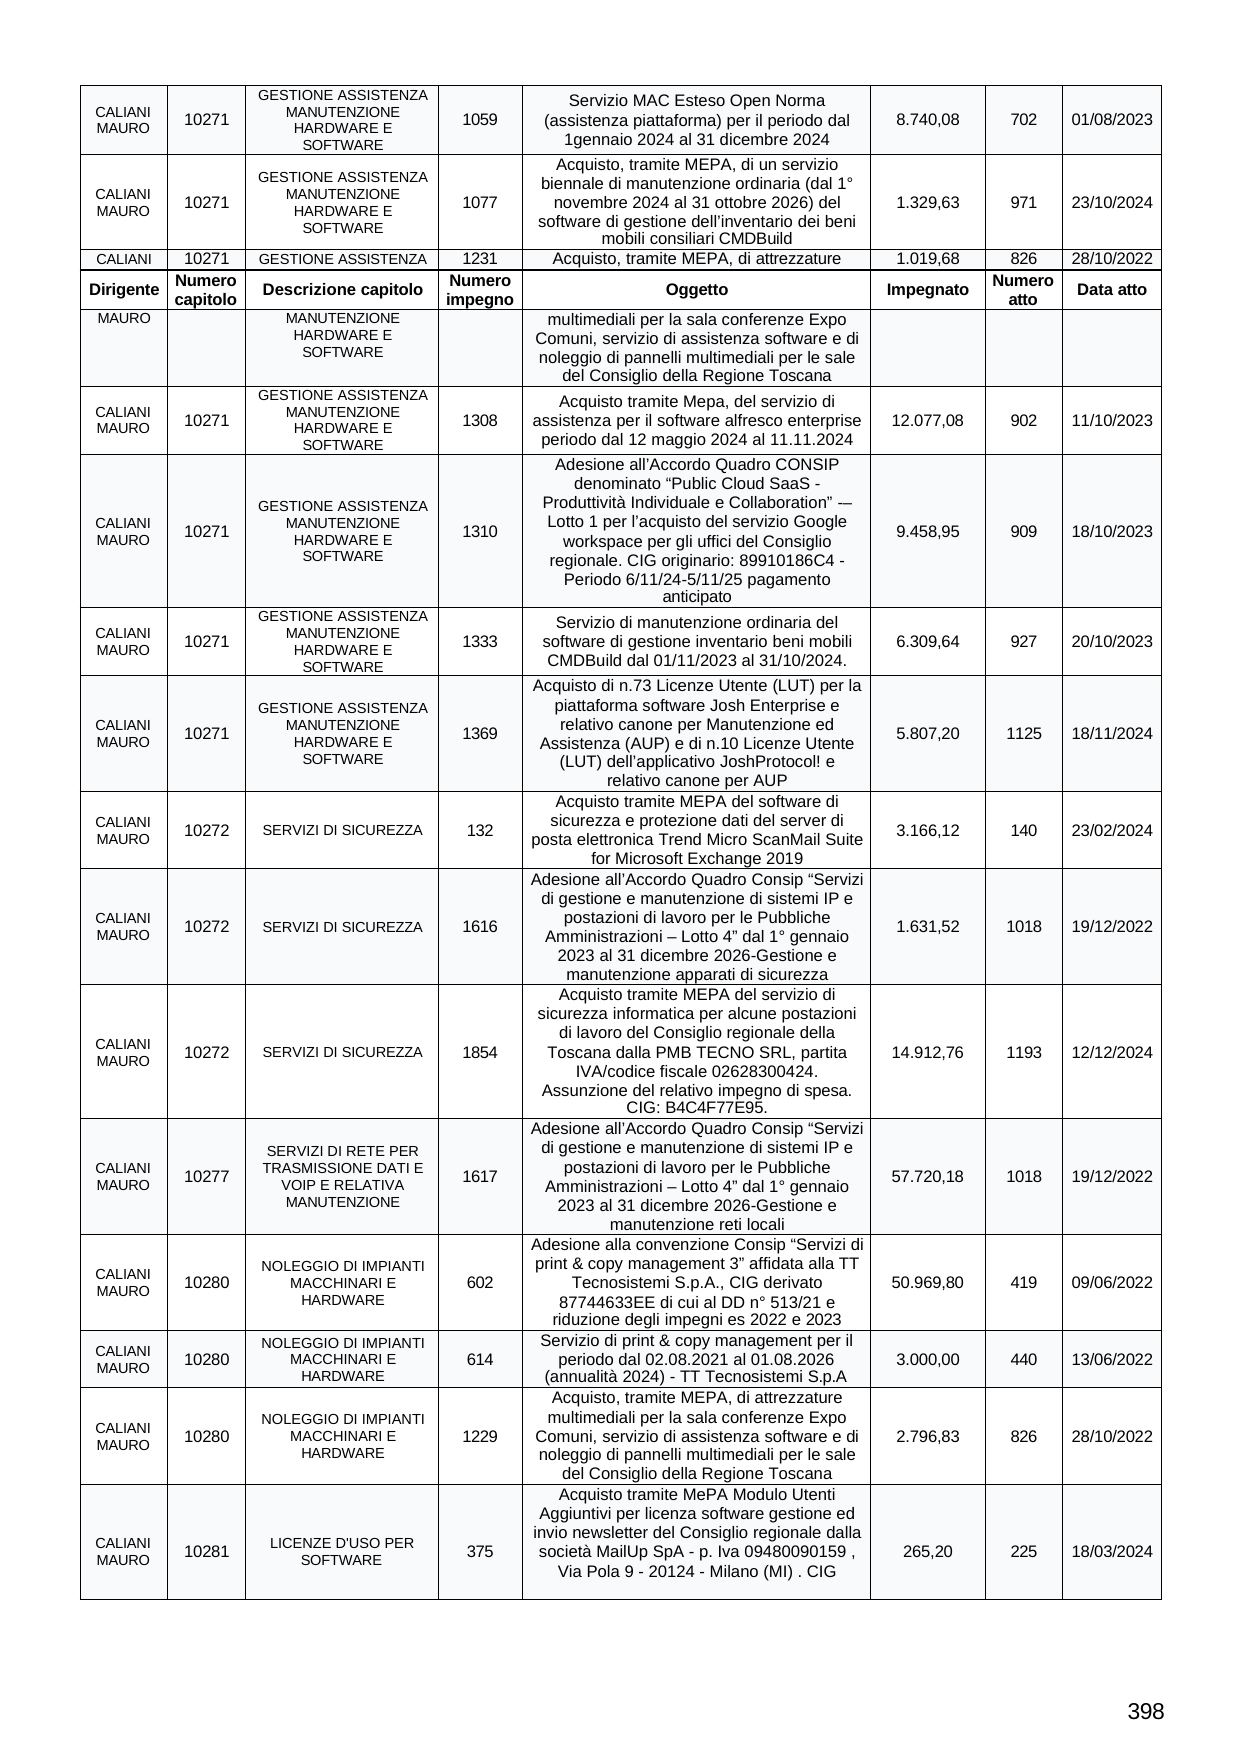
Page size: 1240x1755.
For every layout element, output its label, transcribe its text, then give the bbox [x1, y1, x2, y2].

table_cell CALIANI MAURO [81, 86, 167, 153]
table_header Oggetto [523, 271, 870, 309]
table_cell Acquisto di n.73 Licenze Utente (LUT) per la piattaforma software Josh Enterprise e relativo canone per Manutenzione ed Assistenza (AUP) e di n.10 Licenze Utente (LUT) dell’applicativo JoshProtocol! e relativo canone per AUP [523, 676, 870, 791]
table_cell 12.077,08 [871, 387, 985, 454]
table_cell 13/06/2022 [1063, 1331, 1161, 1387]
table_cell CALIANI MAURO [81, 985, 167, 1118]
table_cell 602 [439, 1235, 522, 1330]
table_cell CALIANI [81, 250, 167, 268]
table_cell 140 [986, 792, 1062, 868]
table_cell CALIANI MAURO [81, 1331, 167, 1387]
table_cell MAURO [81, 310, 167, 386]
table_header Data atto [1063, 271, 1161, 309]
table_cell CALIANI MAURO [81, 155, 167, 249]
table_cell 1018 [986, 1119, 1062, 1234]
table_cell 614 [439, 1331, 522, 1387]
table_cell SERVIZI DI SICUREZZA [246, 869, 438, 984]
table_cell 902 [986, 387, 1062, 454]
table_cell Acquisto tramite Mepa, del servizio di assistenza per il software alfresco enterprise periodo dal 12 maggio 2024 al 11.11.2024 [523, 387, 870, 454]
table_cell 6.309,64 [871, 608, 985, 675]
table_cell 1125 [986, 676, 1062, 791]
table_cell Acquisto, tramite MEPA, di attrezzature [523, 250, 870, 268]
table_cell 927 [986, 608, 1062, 675]
table_cell 1231 [439, 250, 522, 268]
table_cell GESTIONE ASSISTENZA MANUTENZIONE HARDWARE E SOFTWARE [246, 676, 438, 791]
table_header Numero atto [986, 271, 1062, 309]
table_cell 10272 [168, 792, 245, 868]
table_cell CALIANI MAURO [81, 676, 167, 791]
table_cell 375 [439, 1485, 522, 1599]
table_cell Servizio MAC Esteso Open Norma (assistenza piattaforma) per il periodo dal 1gennaio 2024 al 31 dicembre 2024 [523, 86, 870, 153]
table_cell GESTIONE ASSISTENZA MANUTENZIONE HARDWARE E SOFTWARE [246, 86, 438, 153]
table_cell CALIANI MAURO [81, 1485, 167, 1599]
table_cell Adesione all’Accordo Quadro Consip “Servizi di gestione e manutenzione di sistemi IP e postazioni di lavoro per le Pubbliche Amministrazioni – Lotto 4” dal 1° gennaio 2023 al 31 dicembre 2026-Gestione e manutenzione apparati di sicurezza [523, 869, 870, 984]
table_cell SERVIZI DI SICUREZZA [246, 985, 438, 1118]
table_cell 10280 [168, 1331, 245, 1387]
table_cell 1308 [439, 387, 522, 454]
table_cell 1229 [439, 1388, 522, 1484]
table_cell 28/10/2022 [1063, 1388, 1161, 1484]
table_cell 1617 [439, 1119, 522, 1234]
table_cell SERVIZI DI RETE PER TRASMISSIONE DATI E VOIP E RELATIVA MANUTENZIONE [246, 1119, 438, 1234]
table_cell 826 [986, 250, 1062, 268]
table_header Numero impegno [439, 271, 522, 309]
table_cell 2.796,83 [871, 1388, 985, 1484]
table_cell 18/10/2023 [1063, 455, 1161, 607]
table_cell 57.720,18 [871, 1119, 985, 1234]
table_cell 14.912,76 [871, 985, 985, 1118]
table_cell Acquisto, tramite MEPA, di un servizio biennale di manutenzione ordinaria (dal 1° novembre 2024 al 31 ottobre 2026) del software di gestione dell’inventario dei beni mobili consiliari CMDBuild [523, 155, 870, 249]
table_cell 440 [986, 1331, 1062, 1387]
table_cell multimediali per la sala conferenze Expo Comuni, servizio di assistenza software e di noleggio di pannelli multimediali per le sale del Consiglio della Regione Toscana [523, 310, 870, 386]
table_cell 1.019,68 [871, 250, 985, 268]
table_cell 10271 [168, 387, 245, 454]
table_cell [439, 310, 522, 386]
table_cell 11/10/2023 [1063, 387, 1161, 454]
table_cell SERVIZI DI SICUREZZA [246, 792, 438, 868]
table_cell 1018 [986, 869, 1062, 984]
table_cell CALIANI MAURO [81, 608, 167, 675]
table_cell 265,20 [871, 1485, 985, 1599]
table_cell 01/08/2023 [1063, 86, 1161, 153]
table_cell 28/10/2022 [1063, 250, 1161, 268]
table_cell NOLEGGIO DI IMPIANTI MACCHINARI E HARDWARE [246, 1331, 438, 1387]
table_cell CALIANI MAURO [81, 792, 167, 868]
table_cell 5.807,20 [871, 676, 985, 791]
table_cell Acquisto tramite MEPA del software di sicurezza e protezione dati del server di posta elettronica Trend Micro ScanMail Suite for Microsoft Exchange 2019 [523, 792, 870, 868]
table_cell 1.329,63 [871, 155, 985, 249]
table_cell Adesione all’Accordo Quadro Consip “Servizi di gestione e manutenzione di sistemi IP e postazioni di lavoro per le Pubbliche Amministrazioni – Lotto 4” dal 1° gennaio 2023 al 31 dicembre 2026-Gestione e manutenzione reti locali [523, 1119, 870, 1234]
table_cell 10277 [168, 1119, 245, 1234]
table_header Dirigente [81, 271, 167, 309]
table_cell [986, 310, 1062, 386]
table_cell 3.166,12 [871, 792, 985, 868]
table_cell CALIANI MAURO [81, 455, 167, 607]
table_cell Acquisto, tramite MEPA, di attrezzature multimediali per la sala conferenze Expo Comuni, servizio di assistenza software e di noleggio di pannelli multimediali per le sale del Consiglio della Regione Toscana [523, 1388, 870, 1484]
table_cell 909 [986, 455, 1062, 607]
table_cell 18/11/2024 [1063, 676, 1161, 791]
table_cell 10272 [168, 869, 245, 984]
table_cell Servizio di print & copy management per il periodo dal 02.08.2021 al 01.08.2026 (annualità 2024) - TT Tecnosistemi S.p.A [523, 1331, 870, 1387]
table_cell 23/10/2024 [1063, 155, 1161, 249]
table_cell Acquisto tramite MEPA del servizio di sicurezza informatica per alcune postazioni di lavoro del Consiglio regionale della Toscana dalla PMB TECNO SRL, partita IVA/codice fiscale 02628300424. Assunzione del relativo impegno di spesa. CIG: B4C4F77E95. [523, 985, 870, 1118]
table_cell 1.631,52 [871, 869, 985, 984]
table_cell 19/12/2022 [1063, 869, 1161, 984]
table_cell Adesione all’Accordo Quadro CONSIP denominato “Public Cloud SaaS - Produttività Individuale e Collaboration” -– Lotto 1 per l’acquisto del servizio Google workspace per gli uffici del Consiglio regionale. CIG originario: 89910186C4 - Periodo 6/11/24-5/11/25 pagamento anticipato [523, 455, 870, 607]
table_cell CALIANI MAURO [81, 1119, 167, 1234]
table_cell GESTIONE ASSISTENZA [246, 250, 438, 268]
table_cell 23/02/2024 [1063, 792, 1161, 868]
table_cell CALIANI MAURO [81, 1235, 167, 1330]
table_cell 19/12/2022 [1063, 1119, 1161, 1234]
table_cell Servizio di manutenzione ordinaria del software di gestione inventario beni mobili CMDBuild dal 01/11/2023 al 31/10/2024. [523, 608, 870, 675]
table_cell 10271 [168, 455, 245, 607]
table_header Descrizione capitolo [246, 271, 438, 309]
table_cell GESTIONE ASSISTENZA MANUTENZIONE HARDWARE E SOFTWARE [246, 455, 438, 607]
table_cell 12/12/2024 [1063, 985, 1161, 1118]
table_cell 1077 [439, 155, 522, 249]
table_cell 9.458,95 [871, 455, 985, 607]
table_cell 826 [986, 1388, 1062, 1484]
table_cell 10272 [168, 985, 245, 1118]
table_cell 1059 [439, 86, 522, 153]
table_cell 1310 [439, 455, 522, 607]
table_cell 10280 [168, 1235, 245, 1330]
table_cell 1616 [439, 869, 522, 984]
table_cell 3.000,00 [871, 1331, 985, 1387]
table_cell Adesione alla convenzione Consip “Servizi di print & copy management 3” affidata alla TT Tecnosistemi S.p.A., CIG derivato 87744633EE di cui al DD n° 513/21 e riduzione degli impegni es 2022 e 2023 [523, 1235, 870, 1330]
table_cell CALIANI MAURO [81, 1388, 167, 1484]
table_cell 1369 [439, 676, 522, 791]
table_cell 10271 [168, 676, 245, 791]
table_cell 10271 [168, 608, 245, 675]
table_cell 132 [439, 792, 522, 868]
table_cell LICENZE D'USO PER SOFTWARE [246, 1485, 438, 1599]
table_cell [1063, 310, 1161, 386]
table_header Numero capitolo [168, 271, 245, 309]
table_cell NOLEGGIO DI IMPIANTI MACCHINARI E HARDWARE [246, 1235, 438, 1330]
table_cell CALIANI MAURO [81, 869, 167, 984]
table_cell GESTIONE ASSISTENZA MANUTENZIONE HARDWARE E SOFTWARE [246, 608, 438, 675]
table_header Impegnato [871, 271, 985, 309]
table_cell Acquisto tramite MePA Modulo Utenti Aggiuntivi per licenza software gestione ed invio newsletter del Consiglio regionale dalla società MailUp SpA - p. Iva 09480090159 , Via Pola 9 - 20124 - Milano (MI) . CIG [523, 1485, 870, 1599]
table_cell 10281 [168, 1485, 245, 1599]
table_cell 10271 [168, 155, 245, 249]
table_cell [871, 310, 985, 386]
table_cell 20/10/2023 [1063, 608, 1161, 675]
table_cell 18/03/2024 [1063, 1485, 1161, 1599]
table_cell 50.969,80 [871, 1235, 985, 1330]
table_cell 1854 [439, 985, 522, 1118]
table_cell 225 [986, 1485, 1062, 1599]
table_cell 10271 [168, 250, 245, 268]
table_cell GESTIONE ASSISTENZA MANUTENZIONE HARDWARE E SOFTWARE [246, 155, 438, 249]
table_cell 8.740,08 [871, 86, 985, 153]
table_cell 971 [986, 155, 1062, 249]
table_cell 419 [986, 1235, 1062, 1330]
table_cell [168, 310, 245, 386]
table_cell CALIANI MAURO [81, 387, 167, 454]
table_cell GESTIONE ASSISTENZA MANUTENZIONE HARDWARE E SOFTWARE [246, 387, 438, 454]
table_cell 1333 [439, 608, 522, 675]
table_cell 09/06/2022 [1063, 1235, 1161, 1330]
table_cell NOLEGGIO DI IMPIANTI MACCHINARI E HARDWARE [246, 1388, 438, 1484]
table_cell MANUTENZIONE HARDWARE E SOFTWARE [246, 310, 438, 386]
table_cell 1193 [986, 985, 1062, 1118]
table_cell 10280 [168, 1388, 245, 1484]
table_cell 702 [986, 86, 1062, 153]
table_cell 10271 [168, 86, 245, 153]
